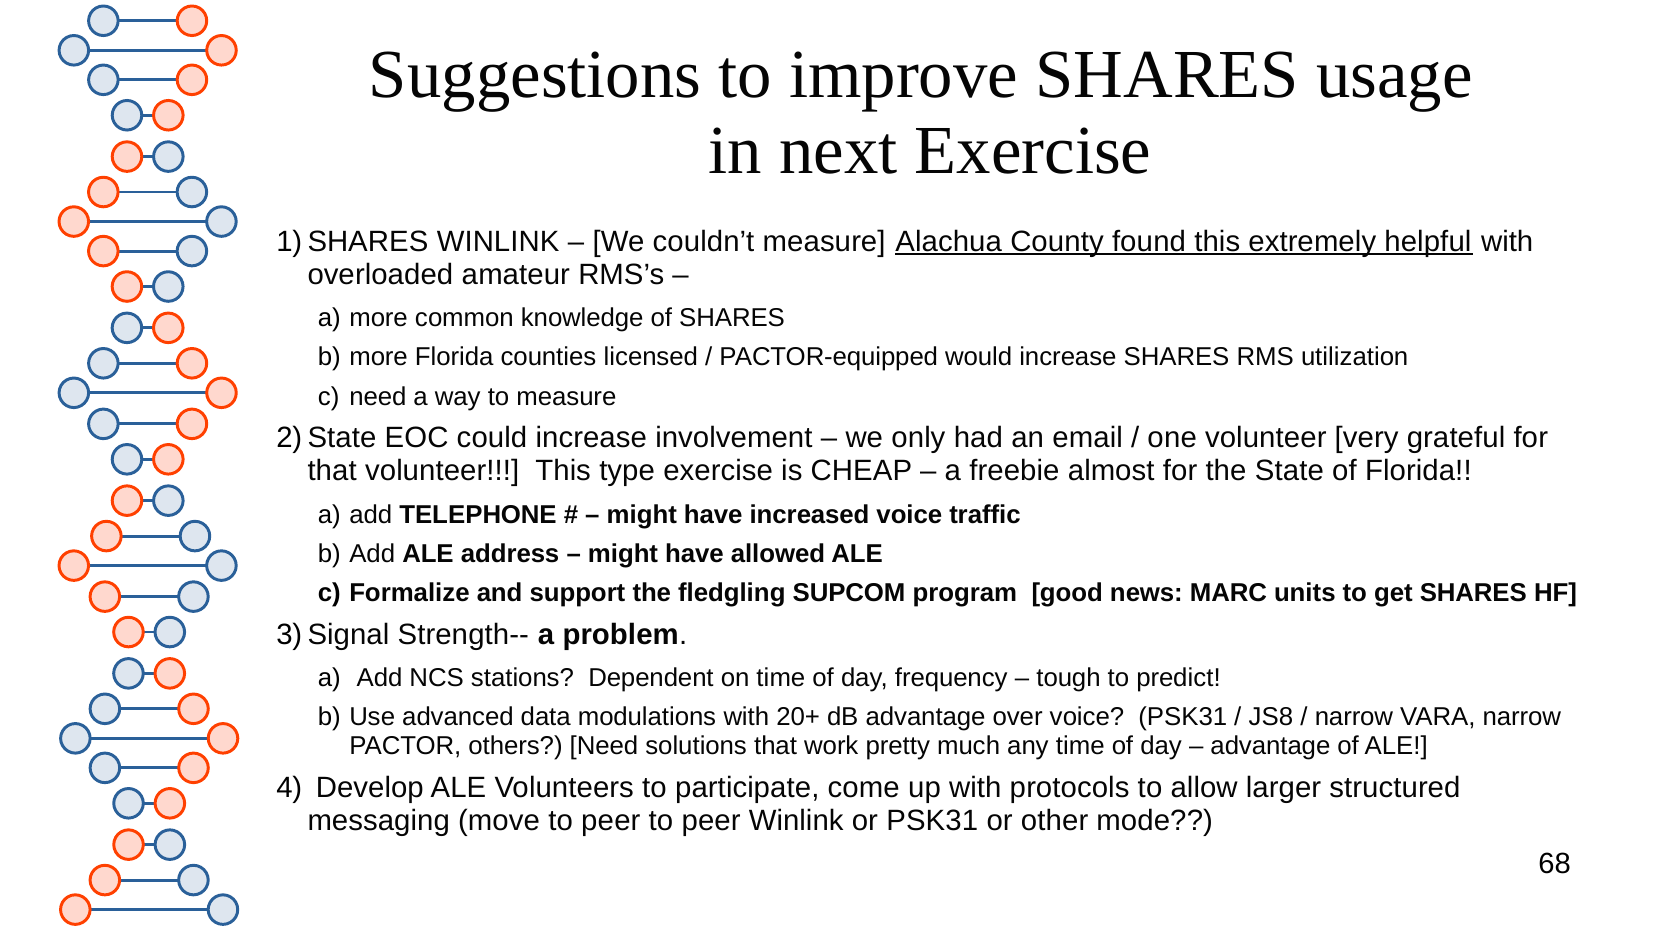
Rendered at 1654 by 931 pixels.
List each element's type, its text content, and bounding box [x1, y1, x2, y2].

list SHARES WINLINK – [We couldn’t measure] Alachua County found this extremely helpful with overloaded amateur RMS’s – more common knowledge of SHARES more Florida counties licensed / PACTOR-equipped would increase SHARES RMS utilization need a way to measure State EOC could increase involvement – we only had an email / one volunteer [very grateful for that volunteer!!!] This type exercise is CHEAP – a freebie almost for the State of Florida!! add TELEPHONE # – might have increased voice traffic Add ALE address – might have allowed ALE Formalize and support the fledgling SUPCOM program [good news: MARC units to get SHARES HF] Signal Strength-- a problem. Add NCS stations? Dependent on time of day, frequency – tough to predict! Use advanced data modulations with 20+ dB advantage over voice? (PSK31 / JS8 / narrow VARA, narrow PACTOR, others?) [Need solutions that work pretty much any time of day – advantage of ALE!] Develop ALE Volunteers to participate, come up with protocols to allow larger structured messaging (move to peer to peer Winlink or PSK31 or other mode??) [265, 224, 1595, 863]
title Suggestions to improve SHARES usage in next Exercise [265, 35, 1595, 189]
